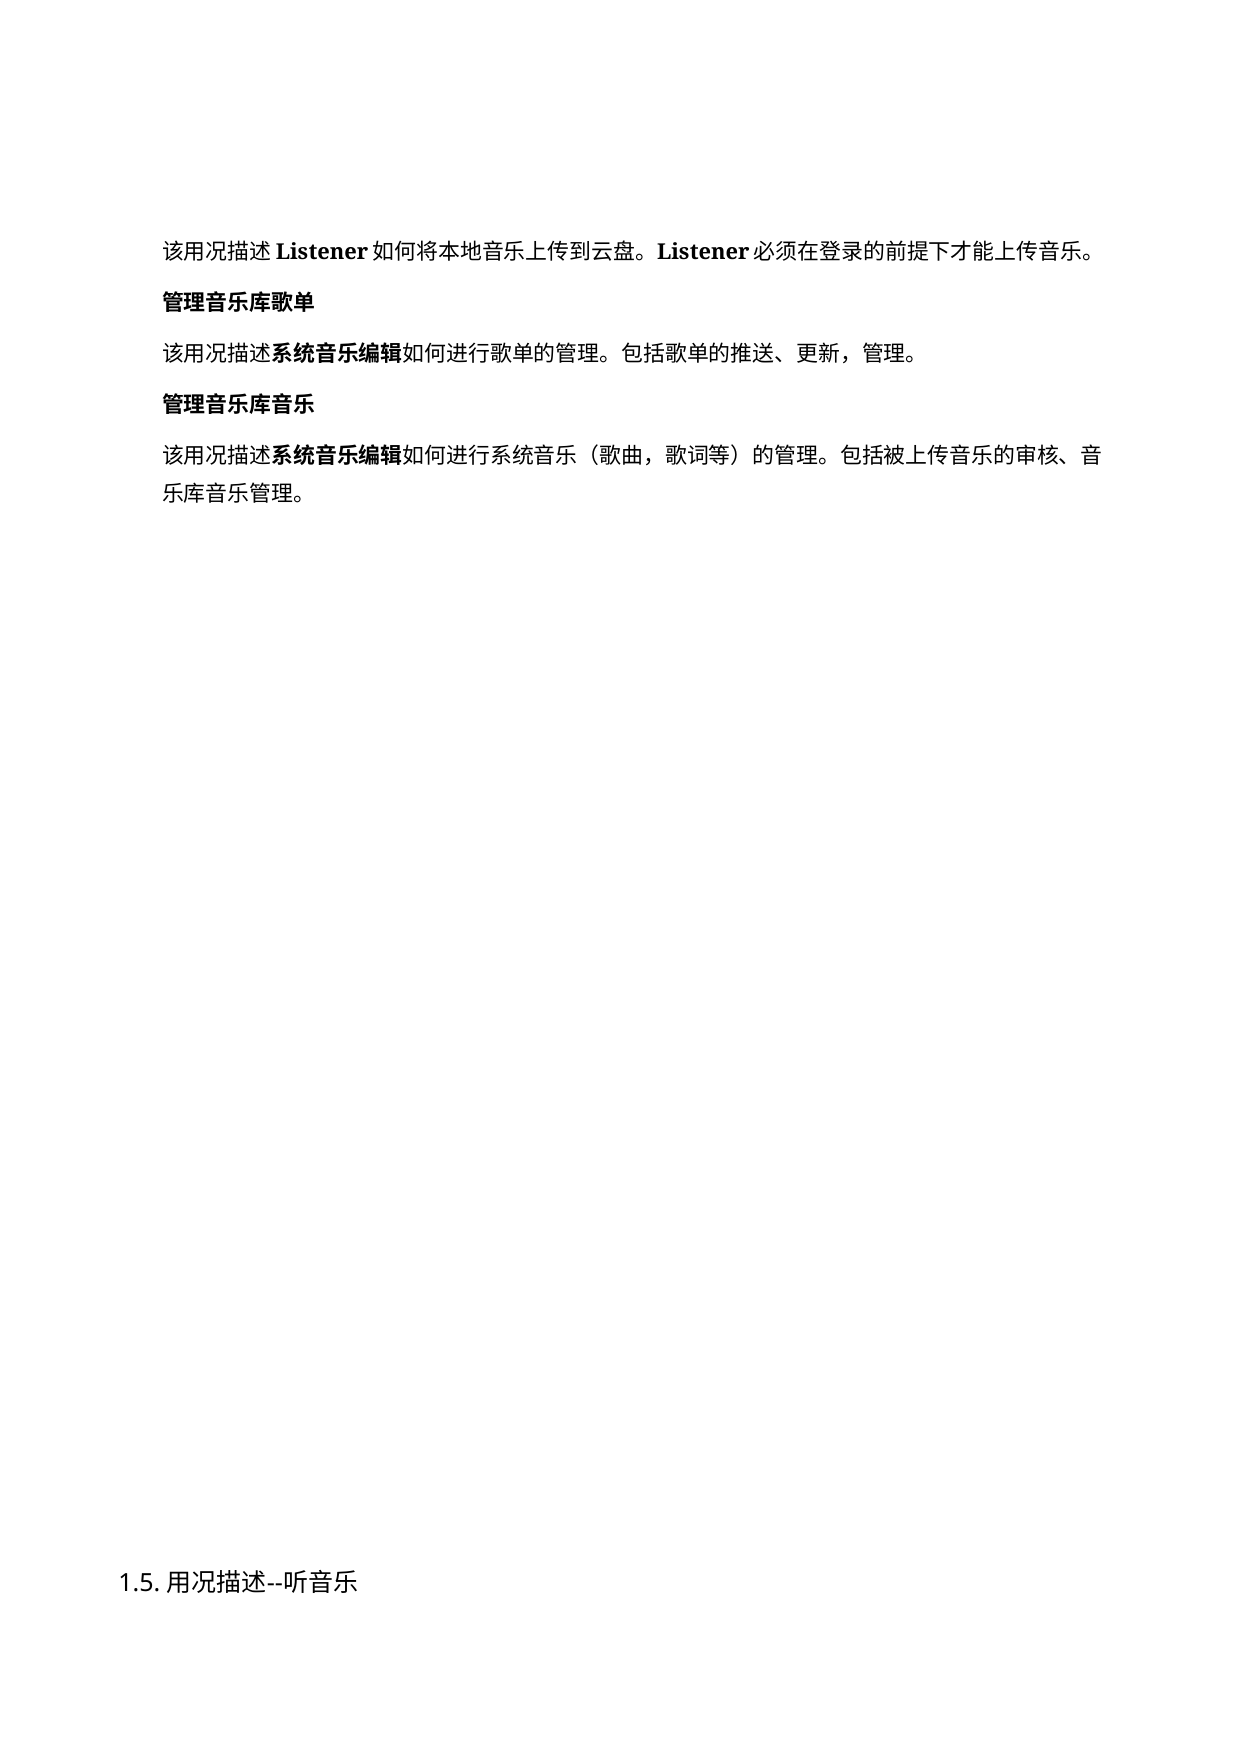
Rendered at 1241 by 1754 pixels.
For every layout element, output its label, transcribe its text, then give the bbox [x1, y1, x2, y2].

text 该用况描述系统音乐编辑如何进行歌单的管理。包括歌单的推送、更新，管理。 [118, 336, 1122, 368]
subtitle 用况描述--听音乐 [118, 1563, 1122, 1599]
text 管理音乐库歌单 [118, 285, 1122, 317]
text 该用况描述系统音乐编辑如何进行系统音乐（歌曲，歌词等）的管理。包括被上传音乐的审核、音 乐库音乐管理。 [118, 438, 1122, 508]
text 管理音乐库音乐 [118, 387, 1122, 419]
text 该用况描述Listener如何将本地音乐上传到云盘。Listener必须在登录的前提下才能上传音乐。 [118, 234, 1122, 266]
